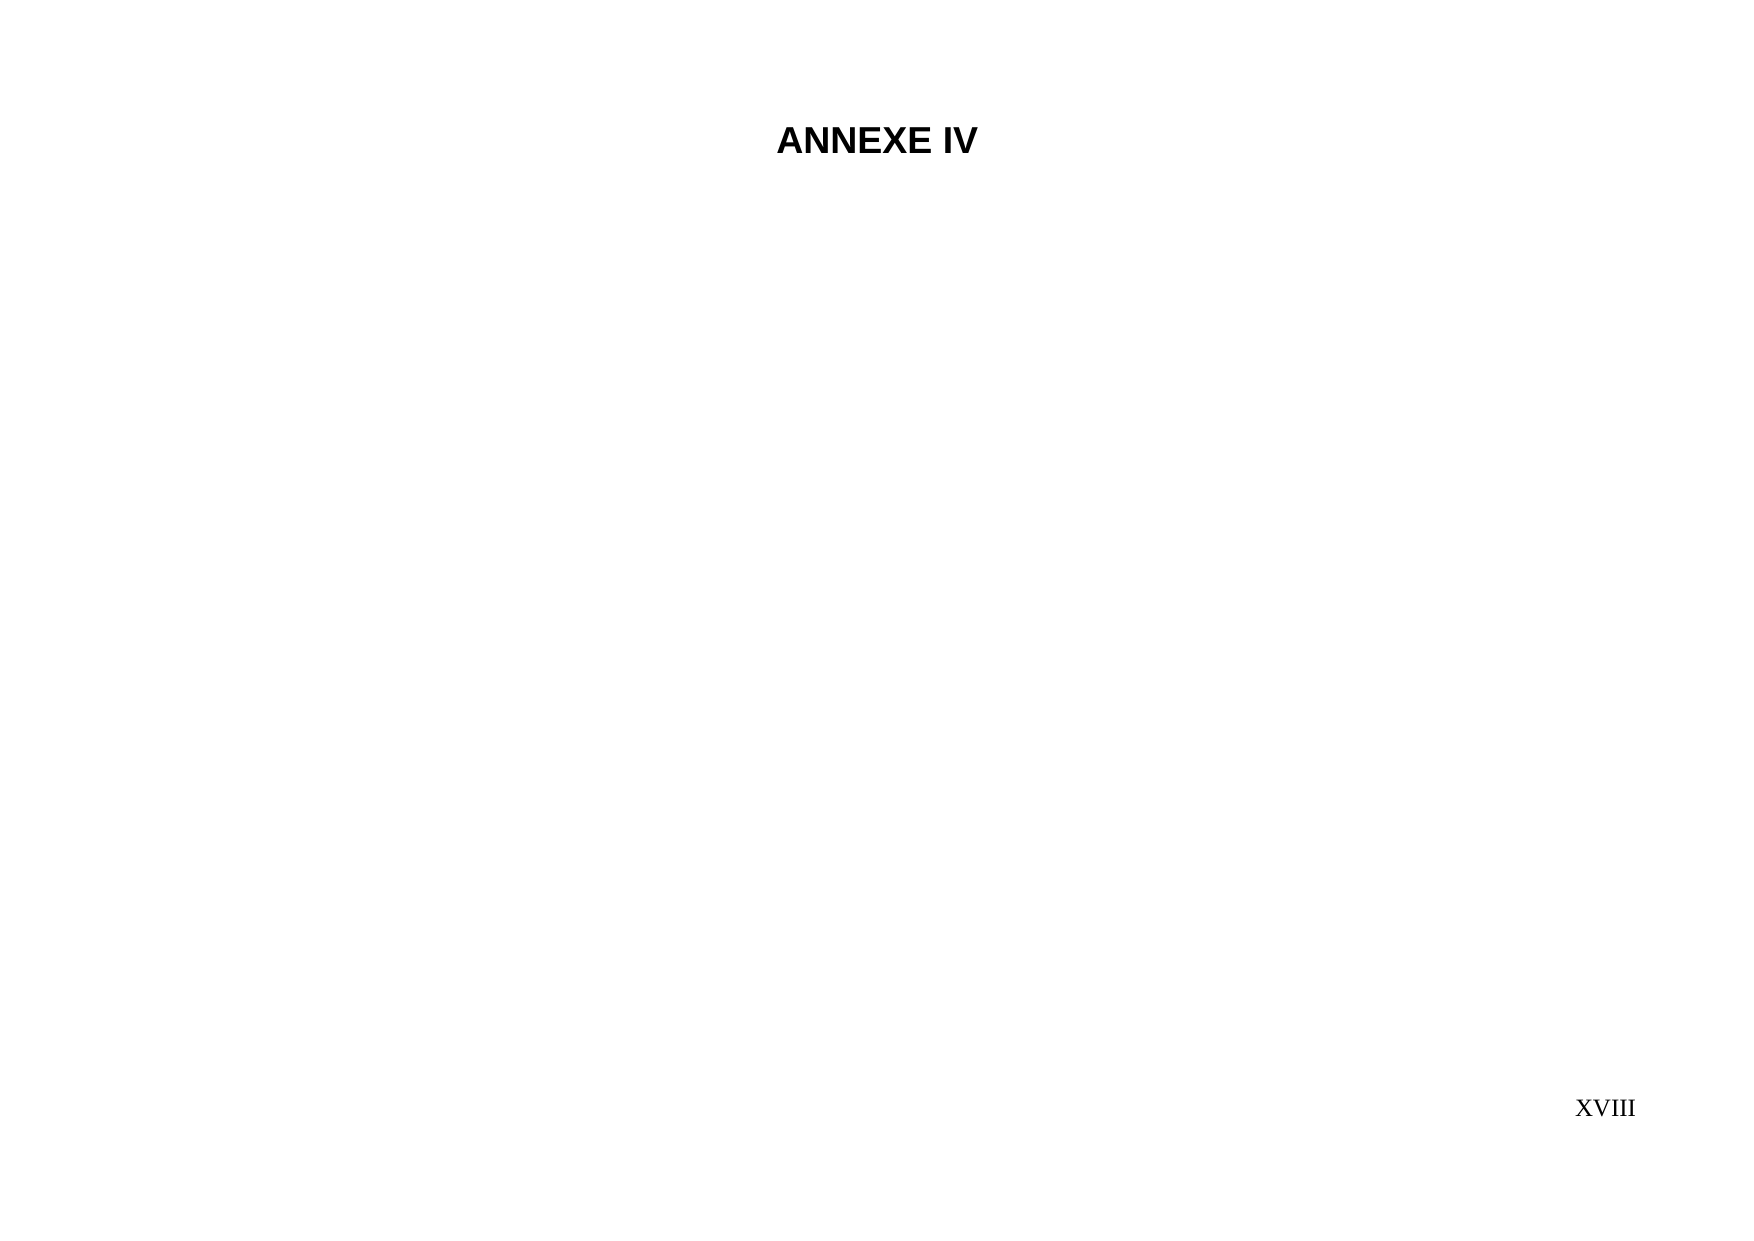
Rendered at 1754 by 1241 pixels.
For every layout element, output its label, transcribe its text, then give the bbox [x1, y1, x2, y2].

text ANNEXE IV [118, 118, 1636, 161]
